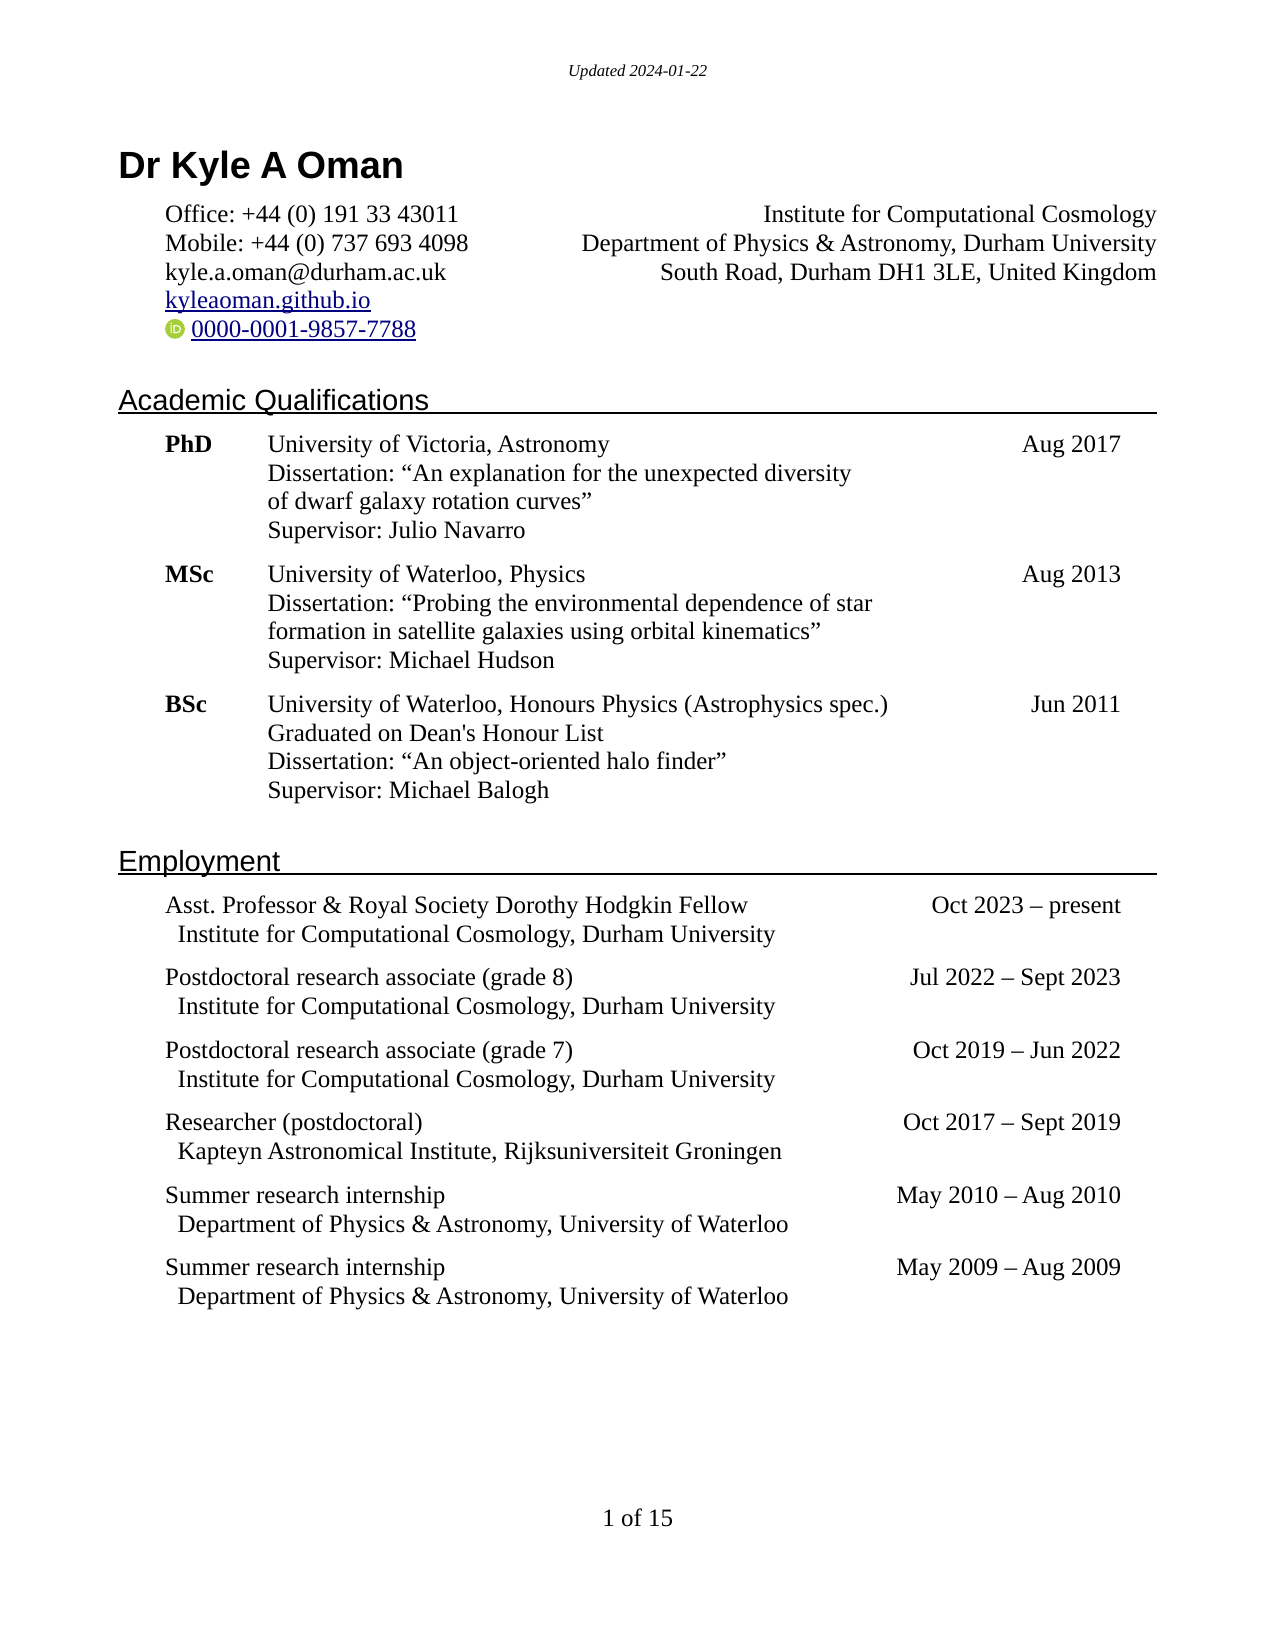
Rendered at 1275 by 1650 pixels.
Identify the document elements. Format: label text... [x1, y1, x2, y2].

text Office: +44 (0) 191 33 43011 Institute for Computational Cosmology [118, 199, 1157, 228]
text MSc University of Waterloo, Physics Aug 2013 Dissertation: “Probing the environmental dependence of star formation in satellite galaxies using orbital kinematics” Supervisor: Michael Hudson [118, 559, 1157, 674]
text Researcher (postdoctoral) Oct 2017 – Sept 2019 Kapteyn Astronomical Institute, Rijksuniversiteit Groningen [118, 1107, 1157, 1165]
text Postdoctoral research associate (grade 7) Oct 2019 – Jun 2022 Institute for Computational Cosmology, Durham University [118, 1035, 1157, 1092]
subtitle Dr Kyle A Oman [118, 143, 1157, 187]
text 0000-0001-9857-7788 [118, 314, 1157, 343]
subtitle Academic Qualifications [118, 383, 1157, 412]
text kyle.a.oman@durham.ac.uk South Road, Durham DH1 3LE, United Kingdom kyleaoman.github.io [118, 257, 1157, 314]
text Summer research internship May 2009 – Aug 2009 Department of Physics & Astronomy, University of Waterloo [118, 1252, 1157, 1310]
text Summer research internship May 2010 – Aug 2010 Department of Physics & Astronomy, University of Waterloo [118, 1180, 1157, 1237]
subtitle Employment [118, 844, 1157, 873]
text Asst. Professor & Royal Society Dorothy Hodgkin Fellow Oct 2023 – present Institute for Computational Cosmology, Durham University [118, 890, 1157, 947]
text Postdoctoral research associate (grade 8) Jul 2022 – Sept 2023 Institute for Computational Cosmology, Durham University [118, 962, 1157, 1020]
text BSc University of Waterloo, Honours Physics (Astrophysics spec.) Jun 2011 Graduated on Dean's Honour List Dissertation: “An object-oriented halo finder” Supervisor: Michael Balogh [118, 689, 1157, 804]
text PhD University of Victoria, Astronomy Aug 2017 Dissertation: “An explanation for the unexpected diversity of dwarf galaxy rotation curves” Supervisor: Julio Navarro [118, 429, 1157, 544]
text Mobile: +44 (0) 737 693 4098 Department of Physics & Astronomy, Durham University [118, 228, 1157, 257]
